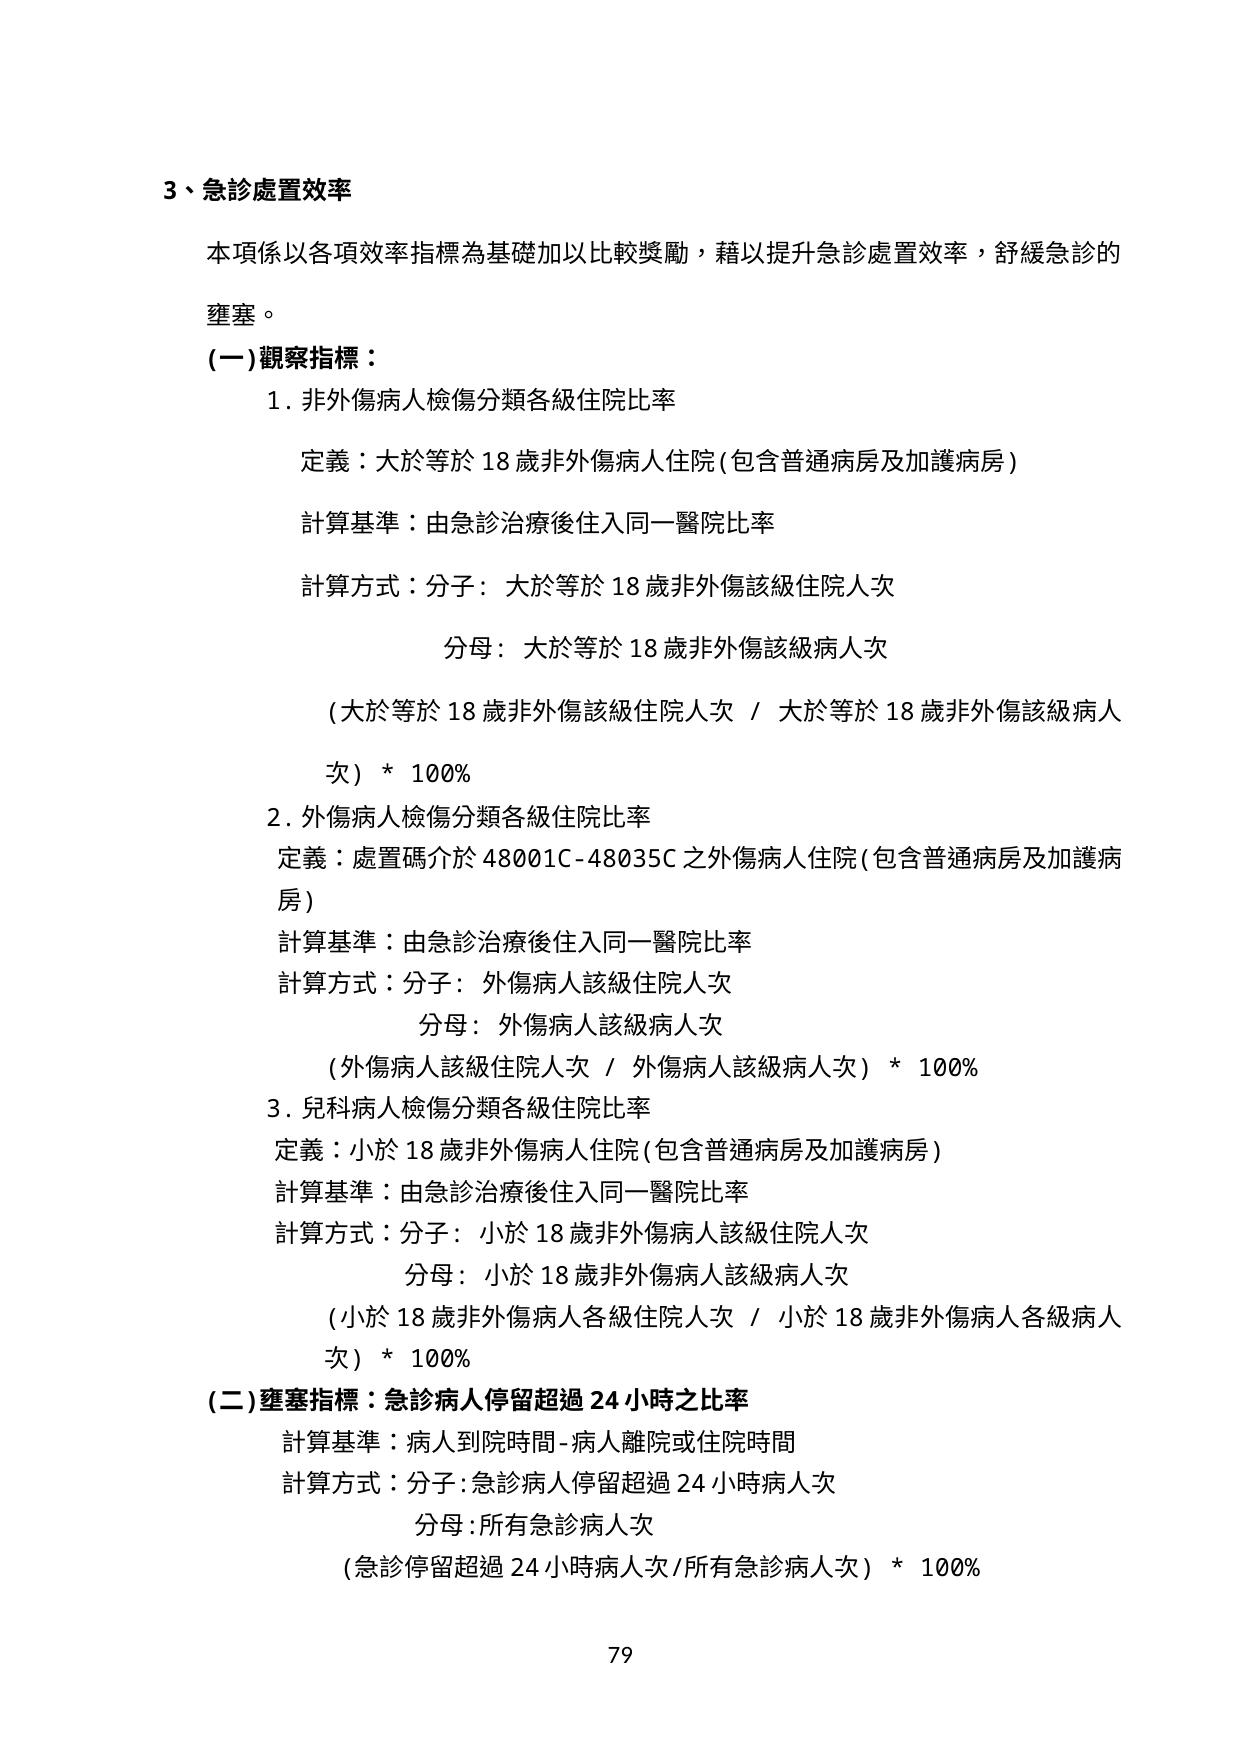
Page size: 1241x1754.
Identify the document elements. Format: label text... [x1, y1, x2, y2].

text 分母: 小於18歲非外傷病人該級病人次 [404, 1251, 1122, 1293]
text 定義：小於18歲非外傷病人住院(包含普通病房及加護病房) [274, 1126, 1122, 1168]
text (大於等於18歲非外傷該級住院人次 / 大於等於18歲非外傷該級病人次) * 100% [325, 668, 1122, 793]
text (二)壅塞指標：急診病人停留超過24小時之比率 [204, 1376, 1116, 1418]
list 急診處置效率 [162, 147, 1122, 209]
text (急診停留超過24小時病人次/所有急診病人次) * 100% [339, 1543, 1122, 1584]
list 兒科病人檢傷分類各級住院比率 [266, 1084, 1116, 1126]
text (外傷病人該級住院人次 / 外傷病人該級病人次) * 100% [325, 1043, 1122, 1084]
text 定義：大於等於18歲非外傷病人住院(包含普通病房及加護病房) [300, 418, 1122, 480]
text 計算基準：病人到院時間-病人離院或住院時間 [281, 1418, 1122, 1459]
text 分母: 大於等於18歲非外傷該級病人次 [425, 605, 1122, 668]
text 計算方式：分子: 大於等於18歲非外傷該級住院人次 [300, 543, 1122, 605]
text 計算基準：由急診治療後住入同一醫院比率 [300, 480, 1122, 543]
text 計算基準：由急診治療後住入同一醫院比率 [277, 918, 1122, 959]
text (小於18歲非外傷病人各級住院人次 / 小於18歲非外傷病人各級病人次) * 100% [324, 1293, 1122, 1376]
text 定義：處置碼介於48001C-48035C之外傷病人住院(包含普通病房及加護病房) [277, 834, 1122, 918]
list 非外傷病人檢傷分類各級住院比率 [266, 376, 1116, 418]
text 計算方式：分子:急診病人停留超過24小時病人次 [281, 1459, 1122, 1501]
text 計算方式：分子: 外傷病人該級住院人次 [277, 959, 1122, 1001]
text 本項係以各項效率指標為基礎加以比較獎勵，藉以提升急診處置效率，舒緩急診的壅塞。 [207, 209, 1122, 334]
list 外傷病人檢傷分類各級住院比率 [266, 793, 1116, 834]
text (一)觀察指標： [204, 334, 1116, 376]
text 分母:所有急診病人次 [339, 1501, 1122, 1543]
text 分母: 外傷病人該級病人次 [118, 1001, 1122, 1043]
text 計算基準：由急診治療後住入同一醫院比率 [274, 1168, 1122, 1209]
text 計算方式：分子: 小於18歲非外傷病人該級住院人次 [274, 1209, 1122, 1251]
